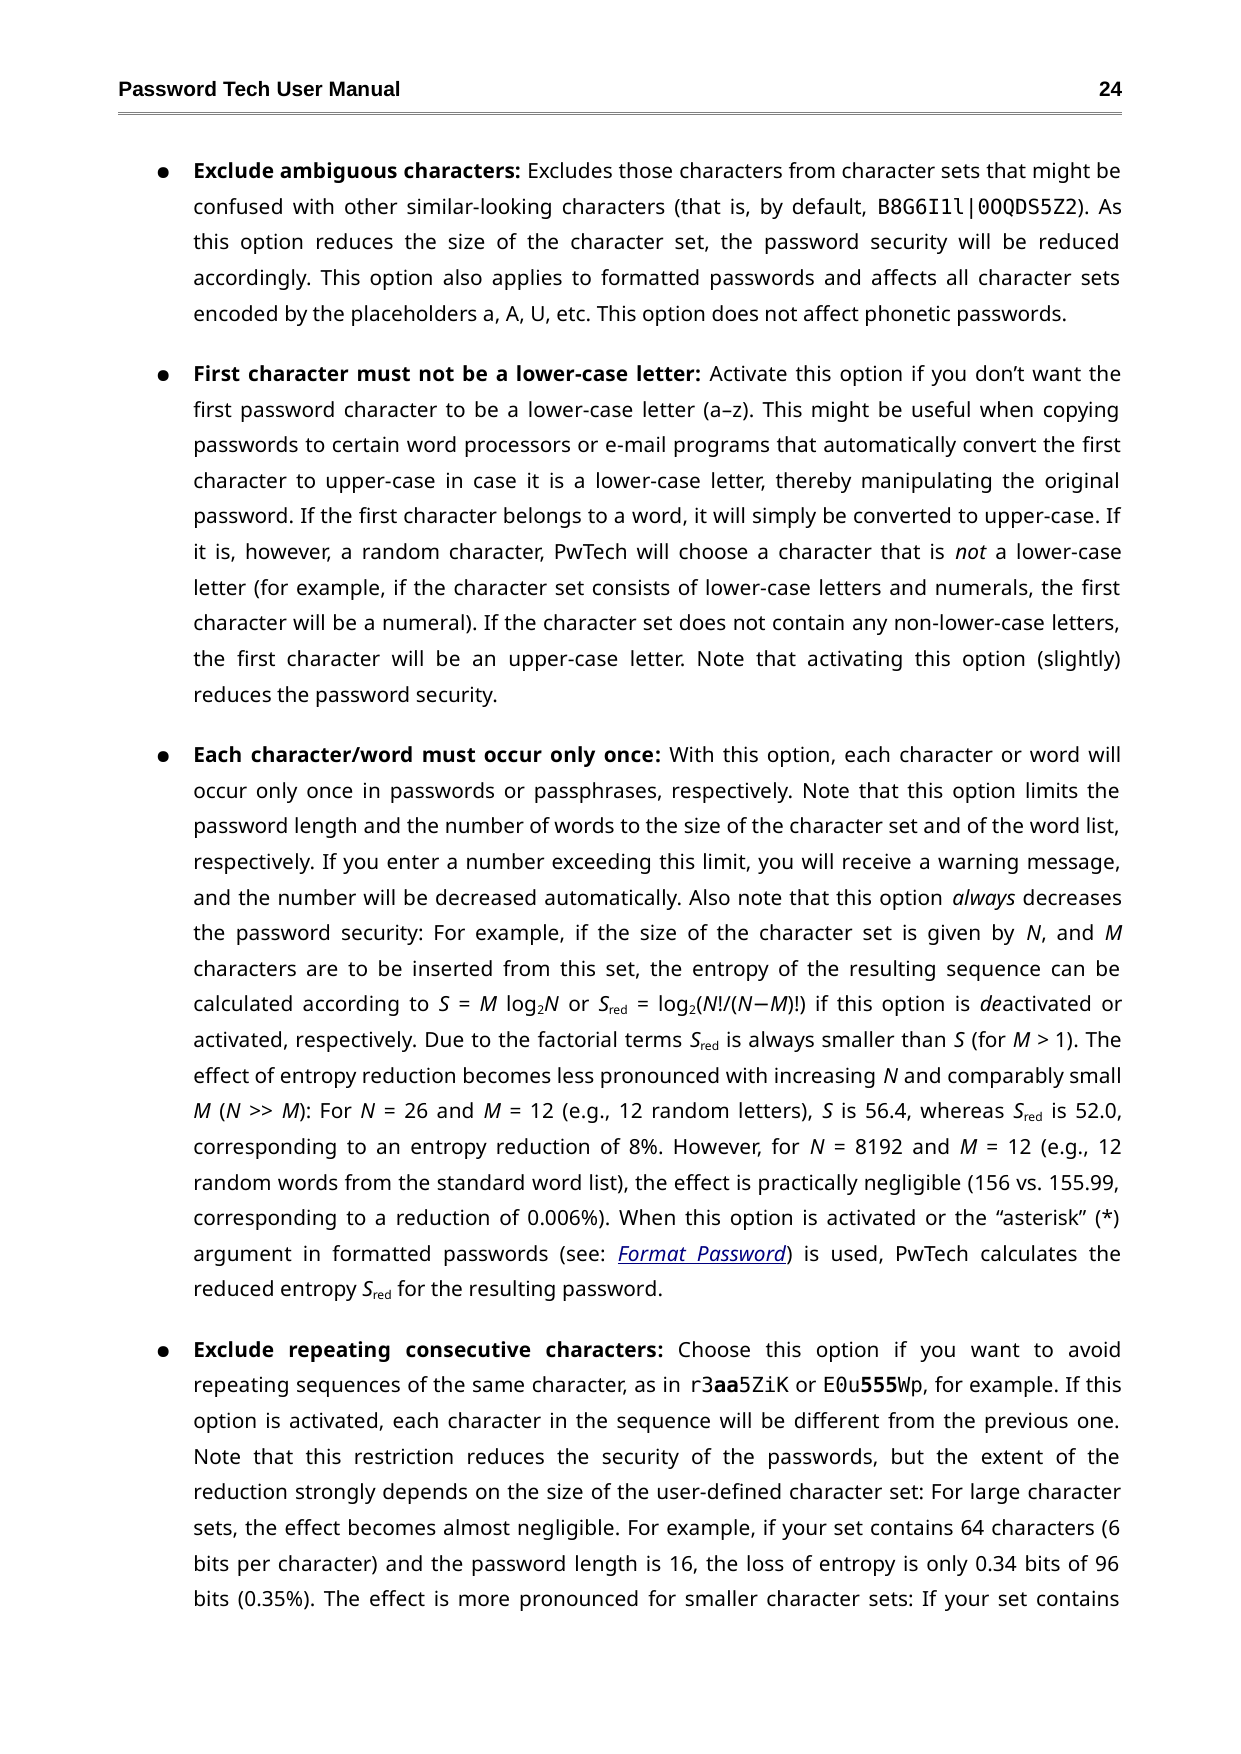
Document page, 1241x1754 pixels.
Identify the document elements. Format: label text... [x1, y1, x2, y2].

list Exclude ambiguous characters: Excludes those characters from character sets that might be confused with other similar-looking characters (that is, by default, B8G6I1l|0OQDS5Z2). As this option reduces the size of the character set, the password security will be reduced accordingly. This option also applies to formatted passwords and affects all character sets encoded by the placeholders a, A, U, etc. This option does not affect phonetic passwords. [156, 156, 1122, 327]
list Each character/word must occur only once: With this option, each character or word will occur only once in passwords or passphrases, respectively. Note that this option limits the password length and the number of words to the size of the character set and of the word list, respectively. If you enter a number exceeding this limit, you will receive a warning message, and the number will be decreased automatically. Also note that this option always decreases the password security: For example, if the size of the character set is given by N, and M characters are to be inserted from this set, the entropy of the resulting sequence can be calculated according to S = M log2N or Sred = log2(N!/(N−M)!) if this option is deactivated or activated, respectively. Due to the factorial terms Sred is always smaller than S (for M > 1). The effect of entropy reduction becomes less pronounced with increasing N and comparably small M (N >> M): For N = 26 and M = 12 (e.g., 12 random letters), S is 56.4, whereas Sred is 52.0, corresponding to an entropy reduction of 8%. However, for N = 8192 and M = 12 (e.g., 12 random words from the standard word list), the effect is practically negligible (156 vs. 155.99, corresponding to a reduction of 0.006%). When this option is activated or the “asterisk” (*) argument in formatted passwords (see: Format Password) is used, PwTech calculates the reduced entropy Sred for the resulting password. [156, 740, 1122, 1303]
list First character must not be a lower-case letter: Activate this option if you don’t want the first password character to be a lower-case letter (a–z). This might be useful when copying passwords to certain word processors or e-mail programs that automatically convert the first character to upper-case in case it is a lower-case letter, thereby manipulating the original password. If the first character belongs to a word, it will simply be converted to upper-case. If it is, however, a random character, PwTech will choose a character that is not a lower-case letter (for example, if the character set consists of lower-case letters and numerals, the first character will be a numeral). If the character set does not contain any non-lower-case letters, the first character will be an upper-case letter. Note that activating this option (slightly) reduces the password security. [156, 359, 1122, 708]
list Exclude repeating consecutive characters: Choose this option if you want to avoid repeating sequences of the same character, as in r3aa5ZiK or E0u555Wp, for example. If this option is activated, each character in the sequence will be different from the previous one. Note that this restriction reduces the security of the passwords, but the extent of the reduction strongly depends on the size of the user-defined character set: For large character sets, the effect becomes almost negligible. For example, if your set contains 64 characters (6 bits per character) and the password length is 16, the loss of entropy is only 0.34 bits of 96 bits (0.35%). The effect is more pronounced for smaller character sets: If your set contains [156, 1335, 1122, 1613]
